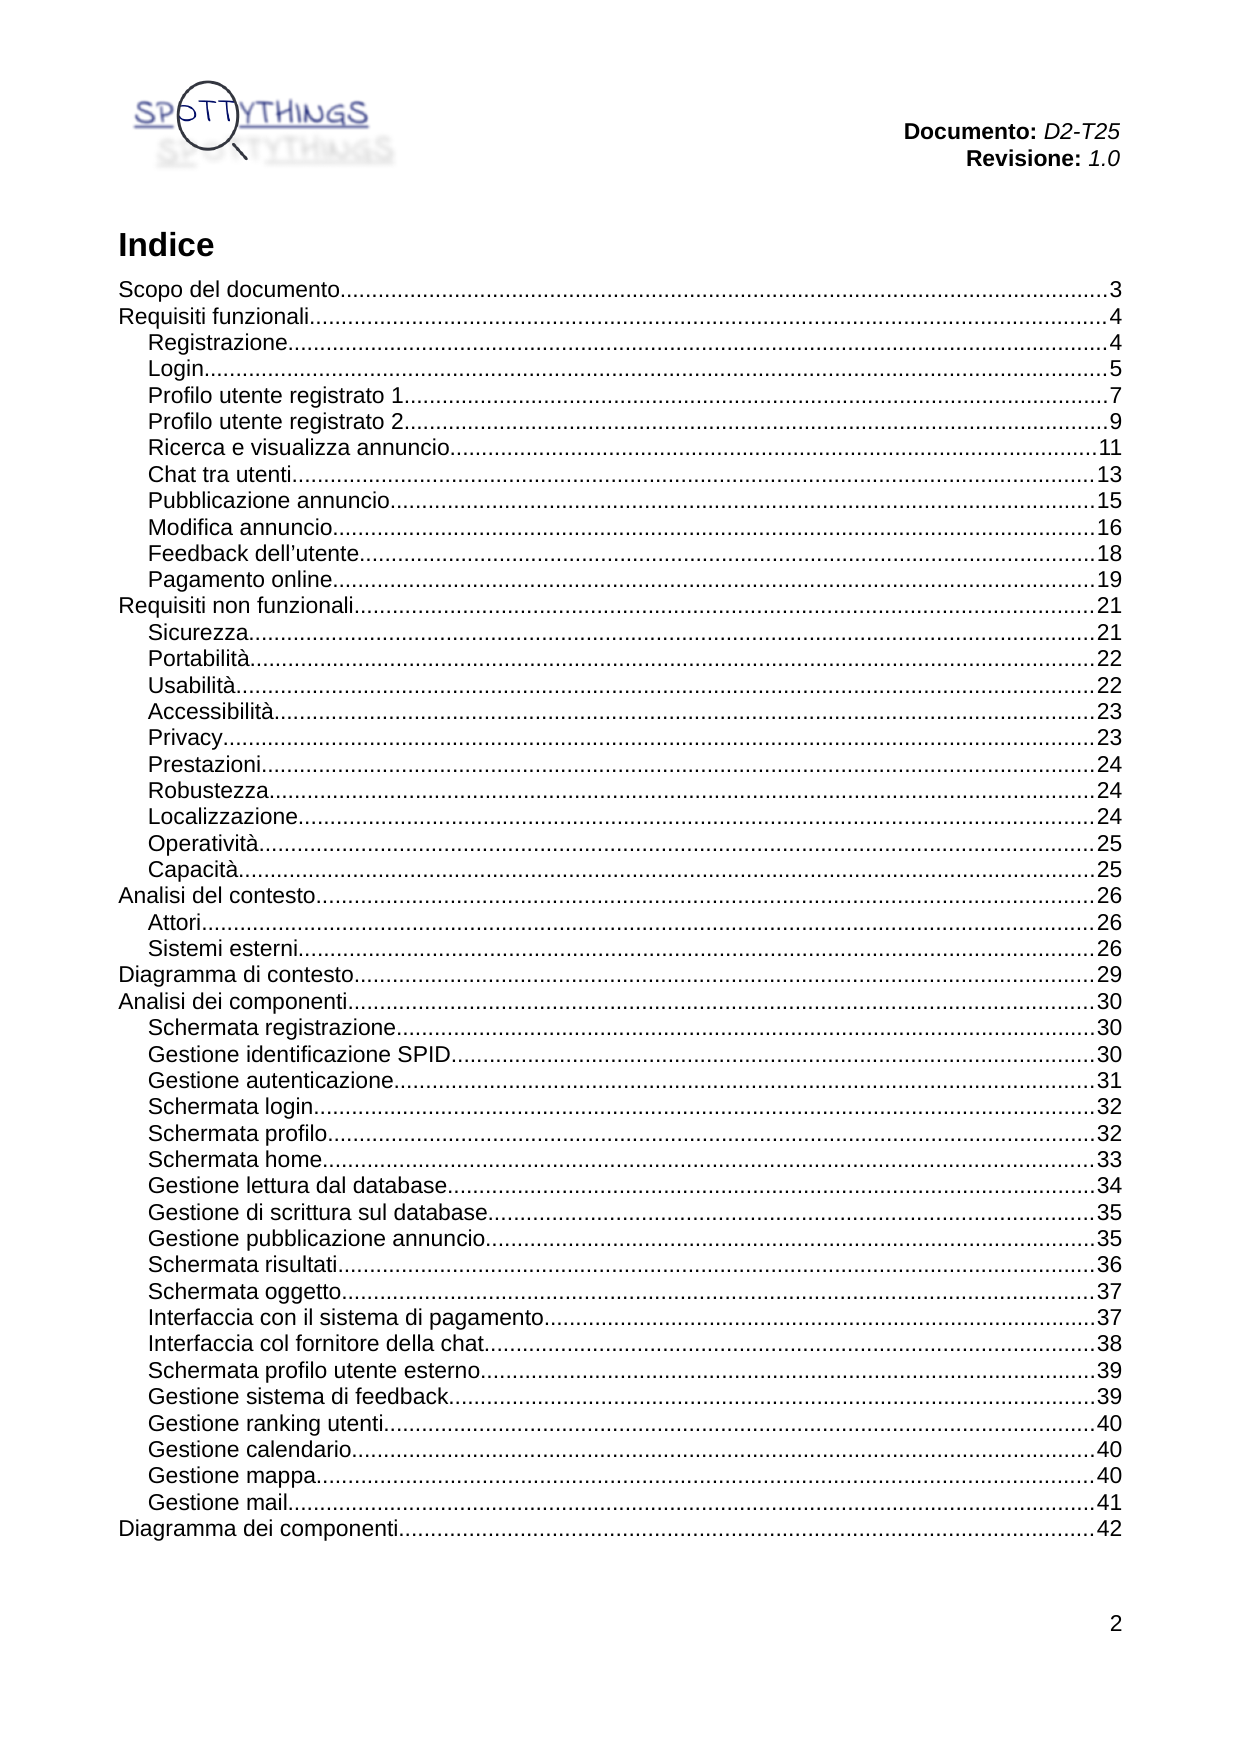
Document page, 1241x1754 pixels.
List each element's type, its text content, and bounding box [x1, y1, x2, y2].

text Portabilità 22 [148, 645, 1122, 672]
text Schermata home 33 [148, 1146, 1122, 1172]
text Scopo del documento 3 [118, 276, 1122, 303]
text Gestione ranking utenti 40 [148, 1409, 1122, 1436]
text Sistemi esterni 26 [148, 935, 1122, 961]
picture [123, 73, 399, 187]
text Localizzazione 24 [148, 803, 1122, 830]
text Privacy 23 [148, 724, 1122, 751]
text Ricerca e visualizza annuncio 11 [148, 434, 1122, 461]
text Interfaccia con il sistema di pagamento 37 [148, 1304, 1122, 1330]
text Gestione mail 41 [148, 1488, 1122, 1515]
text Requisiti funzionali 4 [118, 303, 1122, 329]
text Chat tra utenti 13 [148, 461, 1122, 487]
text Gestione autenticazione 31 [148, 1067, 1122, 1093]
text Sicurezza 21 [148, 619, 1122, 645]
text Schermata profilo 32 [148, 1119, 1122, 1146]
text Requisiti non funzionali 21 [118, 592, 1122, 619]
text Profilo utente registrato 2 9 [148, 408, 1122, 434]
text Modifica annuncio 16 [148, 513, 1122, 540]
text Usabilità 22 [148, 672, 1122, 698]
text Profilo utente registrato 1 7 [148, 382, 1122, 408]
text Registrazione 4 [148, 329, 1122, 355]
text Pagamento online 19 [148, 566, 1122, 592]
text Gestione mappa 40 [148, 1462, 1122, 1488]
text Attori 26 [148, 909, 1122, 935]
text Gestione di scrittura sul database 35 [148, 1199, 1122, 1225]
text Schermata login 32 [148, 1093, 1122, 1119]
text Login 5 [148, 355, 1122, 382]
text Schermata risultati 36 [148, 1251, 1122, 1278]
text Diagramma dei componenti 42 [118, 1515, 1122, 1541]
text Gestione calendario 40 [148, 1436, 1122, 1462]
text Gestione lettura dal database 34 [148, 1172, 1122, 1199]
text Gestione pubblicazione annuncio 35 [148, 1225, 1122, 1251]
text Prestazioni 24 [148, 751, 1122, 777]
text Robustezza 24 [148, 777, 1122, 803]
text Accessibilità 23 [148, 698, 1122, 724]
text Gestione sistema di feedback 39 [148, 1383, 1122, 1409]
text Pubblicazione annuncio 15 [148, 487, 1122, 513]
text Feedback dell’utente 18 [148, 540, 1122, 566]
text Schermata oggetto 37 [148, 1278, 1122, 1304]
text Gestione identificazione SPID 30 [148, 1041, 1122, 1067]
text Diagramma di contesto 29 [118, 961, 1122, 988]
text Analisi del contesto 26 [118, 882, 1122, 909]
text Interfaccia col fornitore della chat 38 [148, 1330, 1122, 1357]
text Operatività 25 [148, 830, 1122, 856]
text Schermata profilo utente esterno 39 [148, 1357, 1122, 1383]
text Schermata registrazione 30 [148, 1014, 1122, 1041]
subtitle Indice [118, 225, 1122, 264]
text Capacità 25 [148, 856, 1122, 882]
text Analisi dei componenti 30 [118, 988, 1122, 1014]
